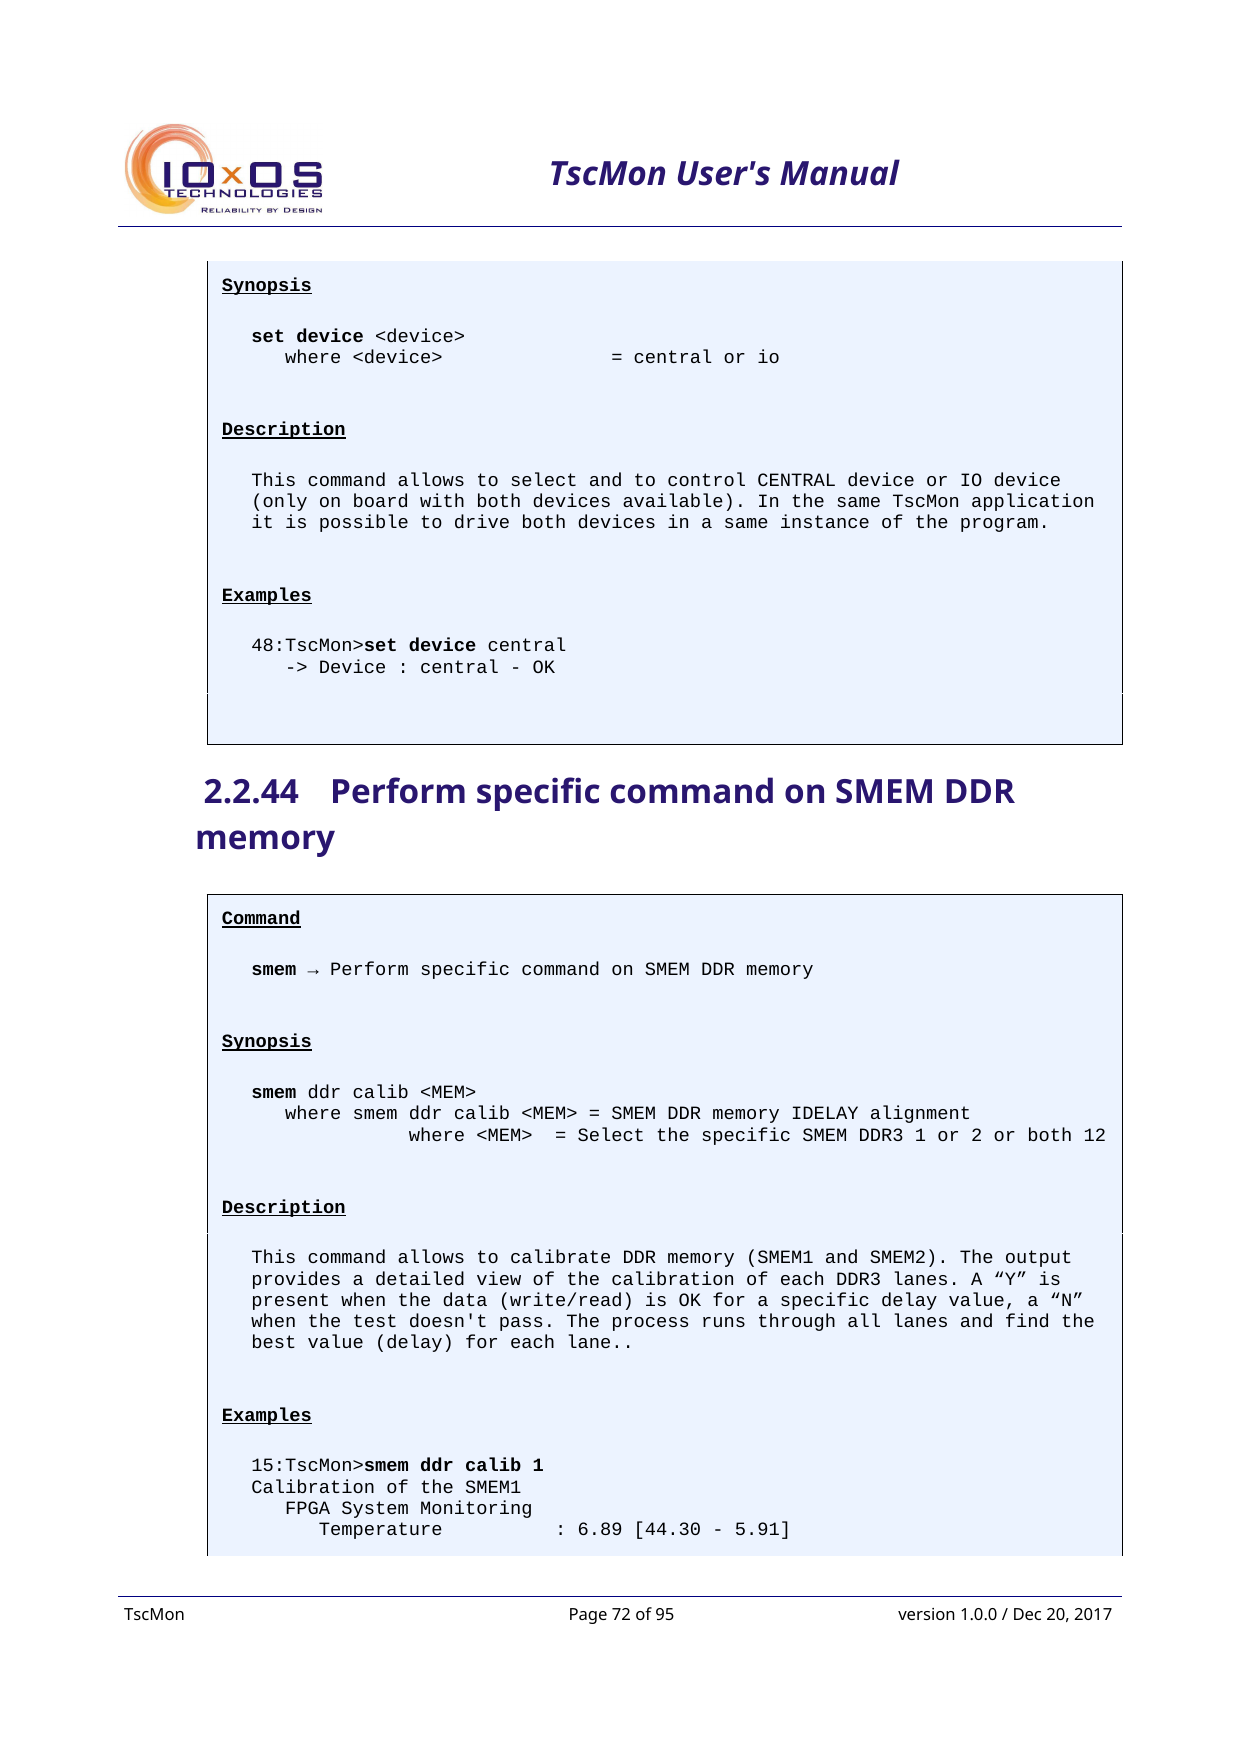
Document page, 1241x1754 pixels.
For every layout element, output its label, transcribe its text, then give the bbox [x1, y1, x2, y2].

subtitle Description [208, 405, 1122, 456]
subtitle Examples [208, 1391, 1122, 1441]
picture [123, 123, 323, 217]
subtitle Perform specific command on SMEM DDR memory [195, 768, 1122, 859]
text This command allows to select and to control CENTRAL device or IO device (only on board with both devices available). In the same TscMon application it is possible to drive both devices in a same instance of the program. [208, 456, 1122, 534]
text -> Device : central - OK [208, 657, 1122, 693]
subtitle Examples [208, 571, 1122, 621]
subtitle Synopsis [208, 261, 1122, 312]
text Temperature : 6.89 [44.30 - 5.91] [208, 1520, 1122, 1556]
text where <MEM> = Select the specific SMEM DDR3 1 or 2 or both 12 [208, 1125, 1122, 1147]
text 15:TscMon>smem ddr calib 1 [208, 1441, 1122, 1477]
text Calibration of the SMEM1 [208, 1477, 1122, 1499]
text FPGA System Monitoring [208, 1499, 1122, 1520]
text Command [208, 895, 1122, 945]
text where smem ddr calib <MEM> = SMEM DDR memory IDELAY alignment [208, 1104, 1122, 1125]
text smem ddr calib <MEM> [208, 1068, 1122, 1104]
text smem → Perform specific command on SMEM DDR memory [208, 945, 1122, 981]
subtitle Synopsis [208, 1017, 1122, 1068]
text set device <device> [208, 312, 1122, 348]
subtitle Description [208, 1183, 1122, 1233]
text 48:TscMon>set device central [208, 621, 1122, 657]
text This command allows to calibrate DDR memory (SMEM1 and SMEM2). The output provides a detailed view of the calibration of each DDR3 lanes. A “Y” is present when the data (write/read) is OK for a specific delay value, a “N” when the test doesn't pass. The process runs through all lanes and find the best value (delay) for each lane.. [208, 1233, 1122, 1354]
text where <device> = central or io [208, 348, 1122, 369]
